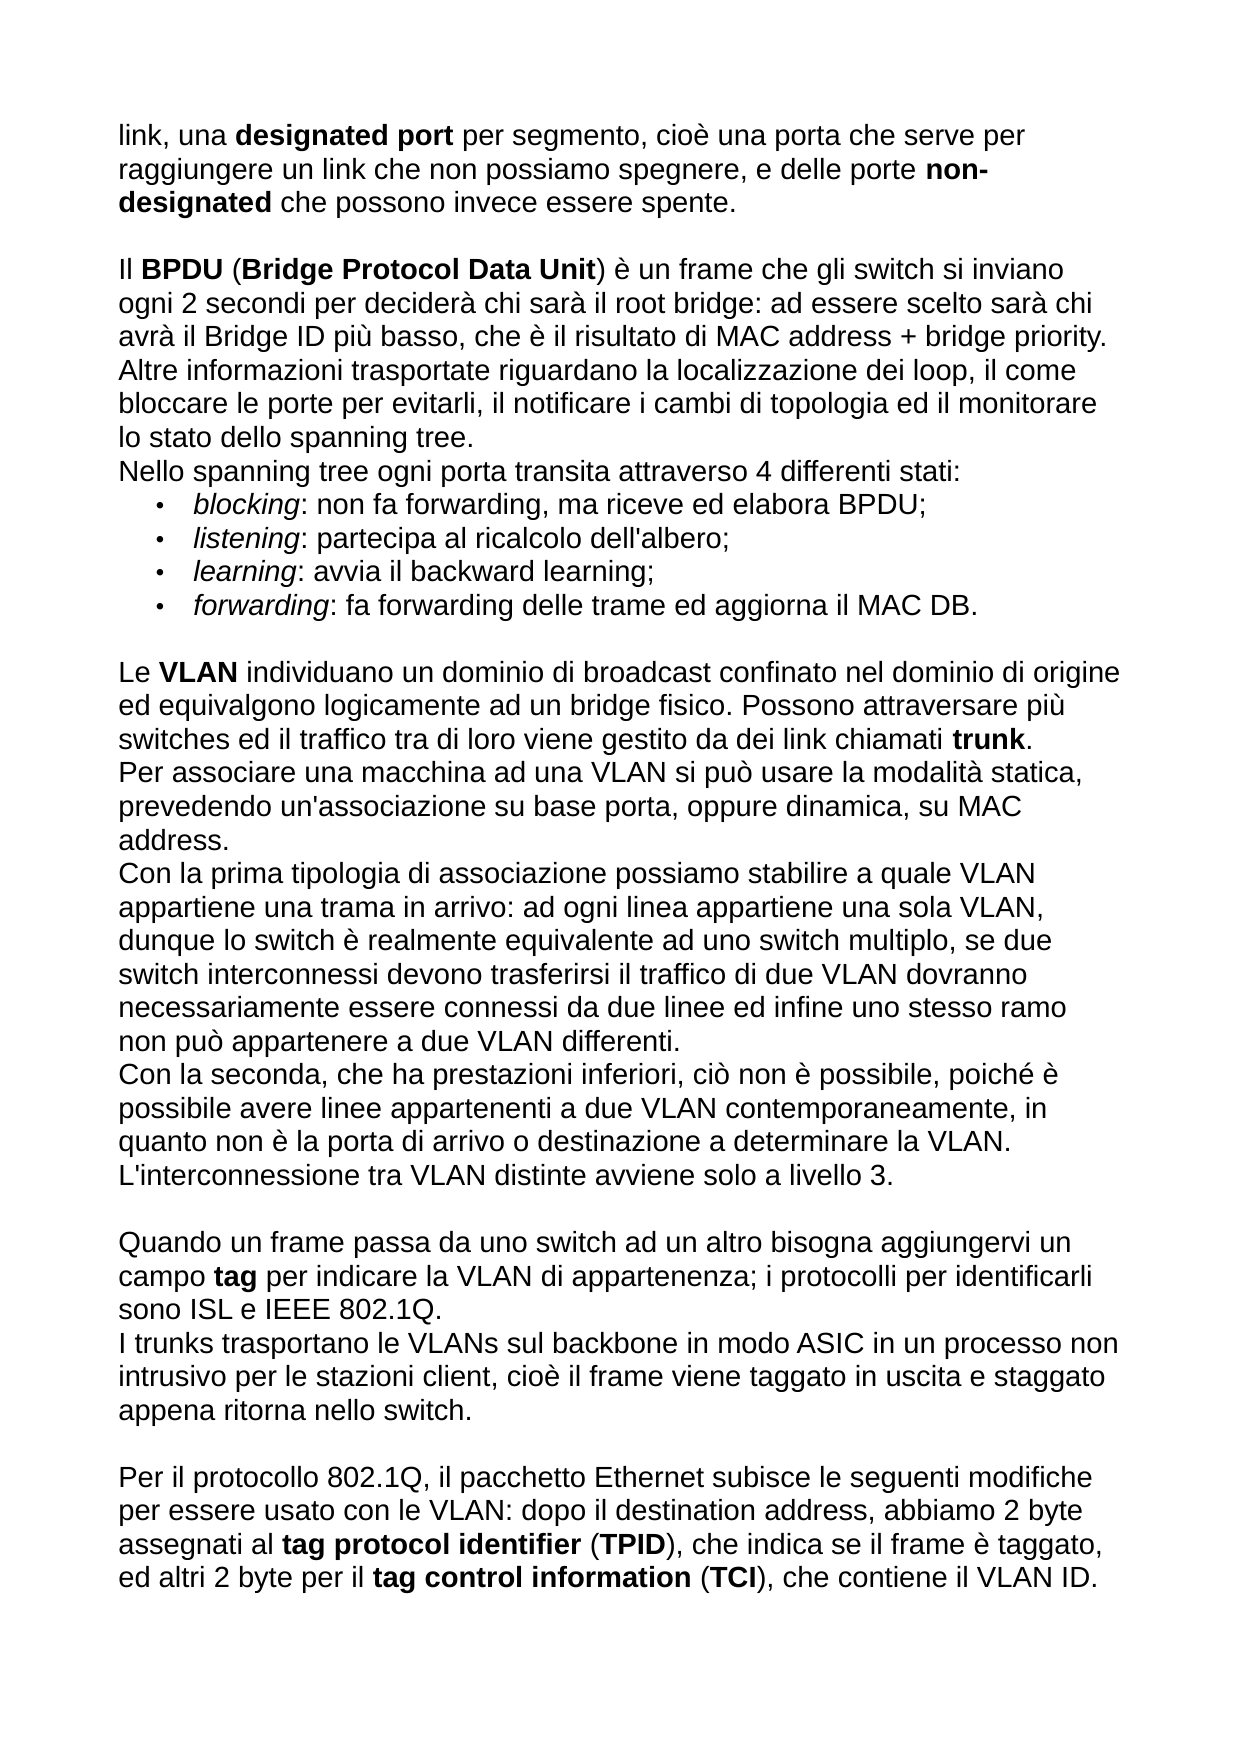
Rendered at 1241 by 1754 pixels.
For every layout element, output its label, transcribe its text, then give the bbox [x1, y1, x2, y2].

text I trunks trasportano le VLANs sul backbone in modo ASIC in un processo non intrusivo per le stazioni client, cioè il frame viene taggato in uscita e staggato appena ritorna nello switch. [118, 1326, 1122, 1426]
list learning: avvia il backward learning; [156, 554, 1122, 588]
text Nello spanning tree ogni porta transita attraverso 4 differenti stati: [118, 453, 1122, 487]
list forwarding: fa forwarding delle trame ed aggiorna il MAC DB. [156, 588, 1122, 621]
text Quando un frame passa da uno switch ad un altro bisogna aggiungervi un campo tag per indicare la VLAN di appartenenza; i protocolli per identificarli sono ISL e IEEE 802.1Q. [118, 1225, 1122, 1326]
text Altre informazioni trasportate riguardano la localizzazione dei loop, il come bloccare le porte per evitarli, il notificare i cambi di topologia ed il monitorare lo stato dello spanning tree. [118, 353, 1122, 453]
text link, una designated port per segmento, cioè una porta che serve per raggiungere un link che non possiamo spegnere, e delle porte non-designated che possono invece essere spente. [118, 118, 1122, 219]
list blocking: non fa forwarding, ma riceve ed elabora BPDU; [156, 487, 1122, 521]
text Per associare una macchina ad una VLAN si può usare la modalità statica, prevedendo un'associazione su base porta, oppure dinamica, su MAC address. [118, 755, 1122, 856]
text Con la seconda, che ha prestazioni inferiori, ciò non è possibile, poiché è possibile avere linee appartenenti a due VLAN contemporaneamente, in quanto non è la porta di arrivo o destinazione a determinare la VLAN. [118, 1057, 1122, 1158]
text Per il protocollo 802.1Q, il pacchetto Ethernet subisce le seguenti modifiche per essere usato con le VLAN: dopo il destination address, abbiamo 2 byte assegnati al tag protocol identifier (TPID), che indica se il frame è taggato, ed altri 2 byte per il tag control information (TCI), che contiene il VLAN ID. [118, 1460, 1122, 1594]
text Con la prima tipologia di associazione possiamo stabilire a quale VLAN appartiene una trama in arrivo: ad ogni linea appartiene una sola VLAN, dunque lo switch è realmente equivalente ad uno switch multiplo, se due switch interconnessi devono trasferirsi il traffico di due VLAN dovranno necessariamente essere connessi da due linee ed infine uno stesso ramo non può appartenere a due VLAN differenti. [118, 856, 1122, 1057]
text L'interconnessione tra VLAN distinte avviene solo a livello 3. [118, 1158, 1122, 1191]
list listening: partecipa al ricalcolo dell'albero; [156, 521, 1122, 554]
text Le VLAN individuano un dominio di broadcast confinato nel dominio di origine ed equivalgono logicamente ad un bridge fisico. Possono attraversare più switches ed il traffico tra di loro viene gestito da dei link chiamati trunk. [118, 655, 1122, 755]
text Il BPDU (Bridge Protocol Data Unit) è un frame che gli switch si inviano ogni 2 secondi per deciderà chi sarà il root bridge: ad essere scelto sarà chi avrà il Bridge ID più basso, che è il risultato di MAC address + bridge priority. [118, 252, 1122, 353]
